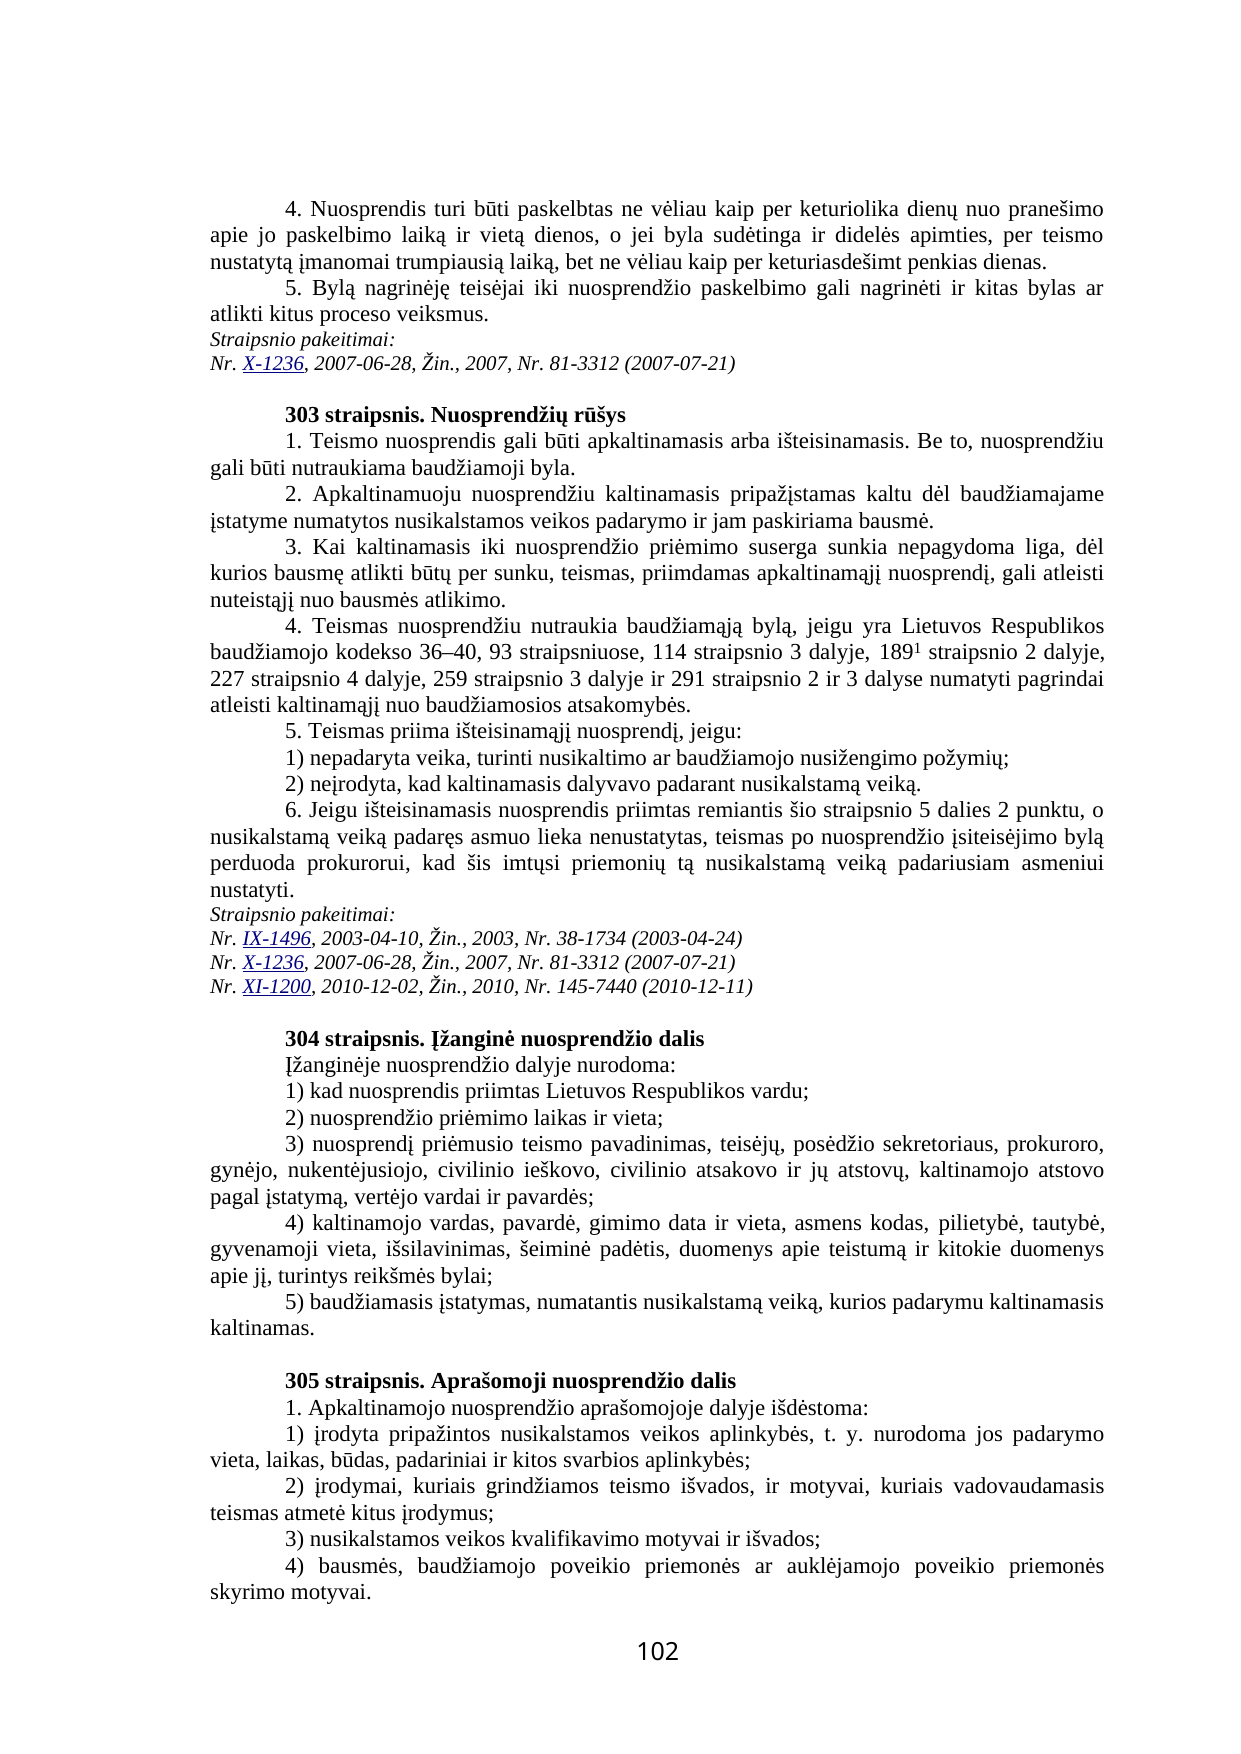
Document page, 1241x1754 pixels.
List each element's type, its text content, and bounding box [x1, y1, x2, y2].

text 5. Bylą nagrinėję teisėjai iki nuosprendžio paskelbimo gali nagrinėti ir kitas bylas ar atlikti kitus proceso veiksmus. [210, 274, 1106, 327]
text 1) įrodyta pripažintos nusikalstamos veikos aplinkybės, t. y. nurodoma jos padarymo vieta, laikas, būdas, padariniai ir kitos svarbios aplinkybės; [210, 1420, 1106, 1473]
text 4. Nuosprendis turi būti paskelbtas ne vėliau kaip per keturiolika dienų nuo pranešimo apie jo paskelbimo laiką ir vietą dienos, o jei byla sudėtinga ir didelės apimties, per teismo nustatytą įmanomai trumpiausią laiką, bet ne vėliau kaip per keturiasdešimt penkias dienas. [210, 195, 1106, 274]
text 1) nepadaryta veika, turinti nusikaltimo ar baudžiamojo nusižengimo požymių; [210, 744, 1106, 770]
text 3. Kai kaltinamasis iki nuosprendžio priėmimo suserga sunkia nepagydoma liga, dėl kurios bausmę atlikti būtų per sunku, teismas, priimdamas apkaltinamąjį nuosprendį, gali atleisti nuteistąjį nuo bausmės atlikimo. [210, 533, 1106, 612]
text 5) baudžiamasis įstatymas, numatantis nusikalstamą veiką, kurios padarymu kaltinamasis kaltinamas. [210, 1288, 1106, 1341]
text 2) įrodymai, kuriais grindžiamos teismo išvados, ir motyvai, kuriais vadovaudamasis teismas atmetė kitus įrodymus; [210, 1473, 1106, 1525]
text 2) neįrodyta, kad kaltinamasis dalyvavo padarant nusikalstamą veiką. [210, 770, 1106, 797]
text 1) kad nuosprendis priimtas Lietuvos Respublikos vardu; [210, 1077, 1106, 1104]
text Įžanginėje nuosprendžio dalyje nurodoma: [210, 1051, 1106, 1077]
text Straipsnio pakeitimai: [210, 902, 1106, 926]
text Nr. XI-1200, 2010-12-02, Žin., 2010, Nr. 145-7440 (2010-12-11) [210, 974, 1106, 998]
text 6. Jeigu išteisinamasis nuosprendis priimtas remiantis šio straipsnio 5 dalies 2 punktu, o nusikalstamą veiką padaręs asmuo lieka nenustatytas, teismas po nuosprendžio įsiteisėjimo bylą perduoda prokurorui, kad šis imtųsi priemonių tą nusikalstamą veiką padariusiam asmeniui nustatyti. [210, 797, 1106, 902]
text 2. Apkaltinamuoju nuosprendžiu kaltinamasis pripažįstamas kaltu dėl baudžiamajame įstatyme numatytos nusikalstamos veikos padarymo ir jam paskiriama bausmė. [210, 480, 1106, 533]
text 4) bausmės, baudžiamojo poveikio priemonės ar auklėjamojo poveikio priemonės skyrimo motyvai. [210, 1552, 1106, 1604]
text Nr. X-1236, 2007-06-28, Žin., 2007, Nr. 81-3312 (2007-07-21) [210, 351, 1106, 375]
text 305 straipsnis. Aprašomoji nuosprendžio dalis [210, 1367, 1106, 1393]
text 304 straipsnis. Įžanginė nuosprendžio dalis [210, 1024, 1106, 1051]
text 2) nuosprendžio priėmimo laikas ir vieta; [210, 1104, 1106, 1130]
text 3) nuosprendį priėmusio teismo pavadinimas, teisėjų, posėdžio sekretoriaus, prokuroro, gynėjo, nukentėjusiojo, civilinio ieškovo, civilinio atsakovo ir jų atstovų, kaltinamojo atstovo pagal įstatymą, vertėjo vardai ir pavardės; [210, 1130, 1106, 1209]
text Straipsnio pakeitimai: [210, 327, 1106, 351]
text 303 straipsnis. Nuosprendžių rūšys [210, 401, 1106, 428]
text 5. Teismas priima išteisinamąjį nuosprendį, jeigu: [210, 717, 1106, 744]
text 1. Teismo nuosprendis gali būti apkaltinamasis arba išteisinamasis. Be to, nuosprendžiu gali būti nutraukiama baudžiamoji byla. [210, 428, 1106, 480]
text Nr. IX-1496, 2003-04-10, Žin., 2003, Nr. 38-1734 (2003-04-24) [210, 926, 1106, 950]
text 4) kaltinamojo vardas, pavardė, gimimo data ir vieta, asmens kodas, pilietybė, tautybė, gyvenamoji vieta, išsilavinimas, šeiminė padėtis, duomenys apie teistumą ir kitokie duomenys apie jį, turintys reikšmės bylai; [210, 1209, 1106, 1288]
text 3) nusikalstamos veikos kvalifikavimo motyvai ir išvados; [210, 1525, 1106, 1552]
text Nr. X-1236, 2007-06-28, Žin., 2007, Nr. 81-3312 (2007-07-21) [210, 950, 1106, 974]
text 4. Teismas nuosprendžiu nutraukia baudžiamąją bylą, jeigu yra Lietuvos Respublikos baudžiamojo kodekso 36–40, 93 straipsniuose, 114 straipsnio 3 dalyje, 1891 straipsnio 2 dalyje, 227 straipsnio 4 dalyje, 259 straipsnio 3 dalyje ir 291 straipsnio 2 ir 3 dalyse numatyti pagrindai atleisti kaltinamąjį nuo baudžiamosios atsakomybės. [210, 612, 1106, 717]
text 1. Apkaltinamojo nuosprendžio aprašomojoje dalyje išdėstoma: [210, 1393, 1106, 1420]
